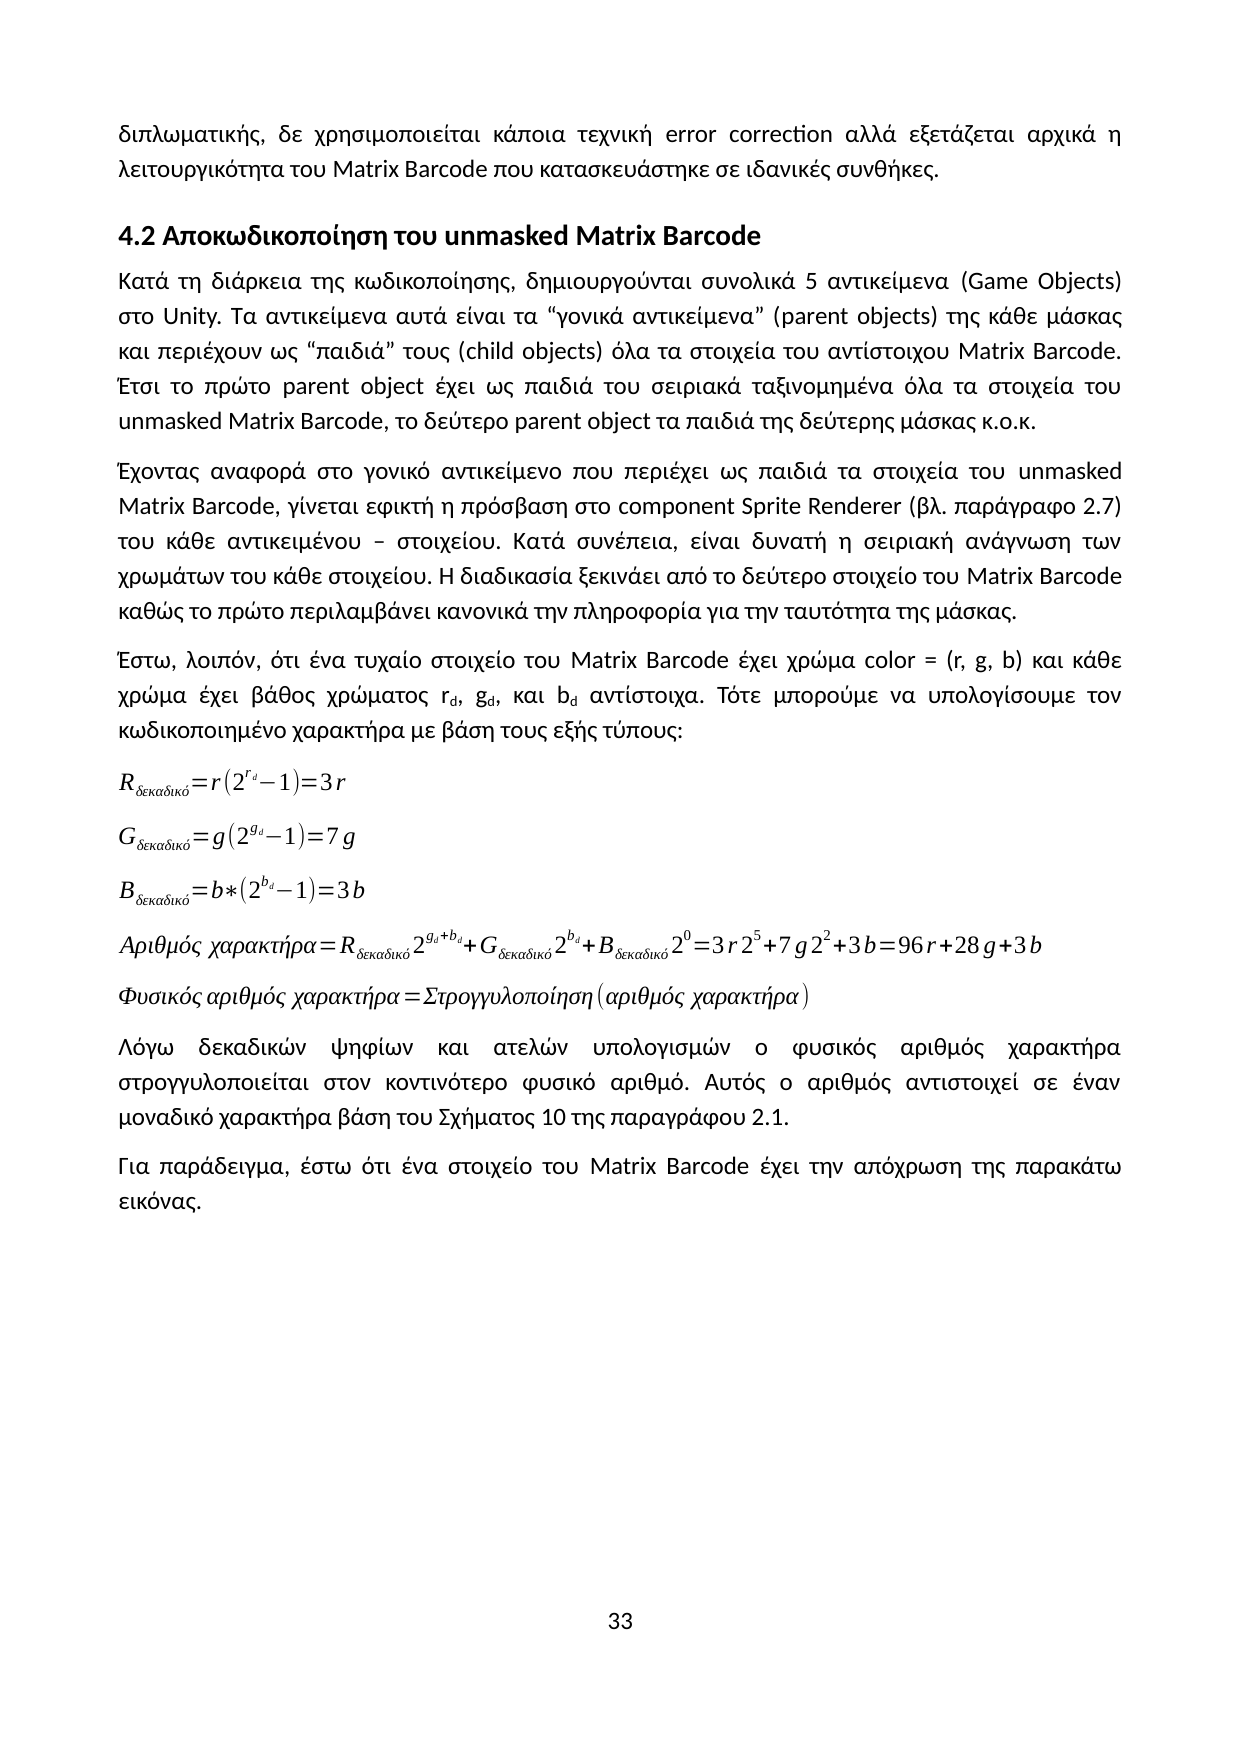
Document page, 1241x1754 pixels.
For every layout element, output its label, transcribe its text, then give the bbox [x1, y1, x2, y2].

text Έχοντας αναφορά στο γονικό αντικείμενο που περιέχει ως παιδιά τα στοιχεία του unmasked Matrix Barcode, γίνεται εφικτή η πρόσβαση στο component Sprite Renderer (βλ. παράγραφο 2.7) του κάθε αντικειμένου – στοιχείου. Κατά συνέπεια, είναι δυνατή η σειριακή ανάγνωση των χρωμάτων του κάθε στοιχείου. Η διαδικασία ξεκινάει από το δεύτερο στοιχείο του Matrix Barcode καθώς το πρώτο περιλαμβάνει κανονικά την πληροφορία για την ταυτότητα της μάσκας. [118, 455, 1122, 626]
subtitle 4.2 Αποκωδικοποίηση του unmasked Matrix Barcode [118, 217, 1122, 253]
text Για παράδειγμα, έστω ότι ένα στοιχείο του Matrix Barcode έχει την απόχρωση της παρακάτω εικόνας. [118, 1150, 1122, 1216]
text Κατά τη διάρκεια της κωδικοποίησης, δημιουργούνται συνολικά 5 αντικείμενα (Game Objects) στο Unity. Τα αντικείμενα αυτά είναι τα “γονικά αντικείμενα” (parent objects) της κάθε μάσκας και περιέχουν ως “παιδιά” τους (child objects) όλα τα στοιχεία του αντίστοιχου Matrix Barcode. Έτσι το πρώτο parent object έχει ως παιδιά του σειριακά ταξινομημένα όλα τα στοιχεία του unmasked Matrix Barcode, το δεύτερο parent object τα παιδιά της δεύτερης μάσκας κ.ο.κ. [118, 265, 1122, 436]
text Λόγω δεκαδικών ψηφίων και ατελών υπολογισμών ο φυσικός αριθμός χαρακτήρα στρογγυλοποιείται στον κοντινότερο φυσικό αριθμό. Αυτός ο αριθμός αντιστοιχεί σε έναν μοναδικό χαρακτήρα βάση του Σχήματος 10 της παραγράφου 2.1. [118, 1031, 1122, 1131]
text διπλωματικής, δε χρησιμοποιείται κάποια τεχνική error correction αλλά εξετάζεται αρχικά η λειτουργικότητα του Matrix Barcode που κατασκευάστηκε σε ιδανικές συνθήκες. [118, 118, 1122, 184]
text Έστω, λοιπόν, ότι ένα τυχαίο στοιχείο του Matrix Barcode έχει χρώμα color = (r, g, b) και κάθε χρώμα έχει βάθος χρώματος rd, gd, και bd αντίστοιχα. Τότε μπορούμε να υπολογίσουμε τον κωδικοποιημένο χαρακτήρα με βάση τους εξής τύπους: [118, 644, 1122, 745]
